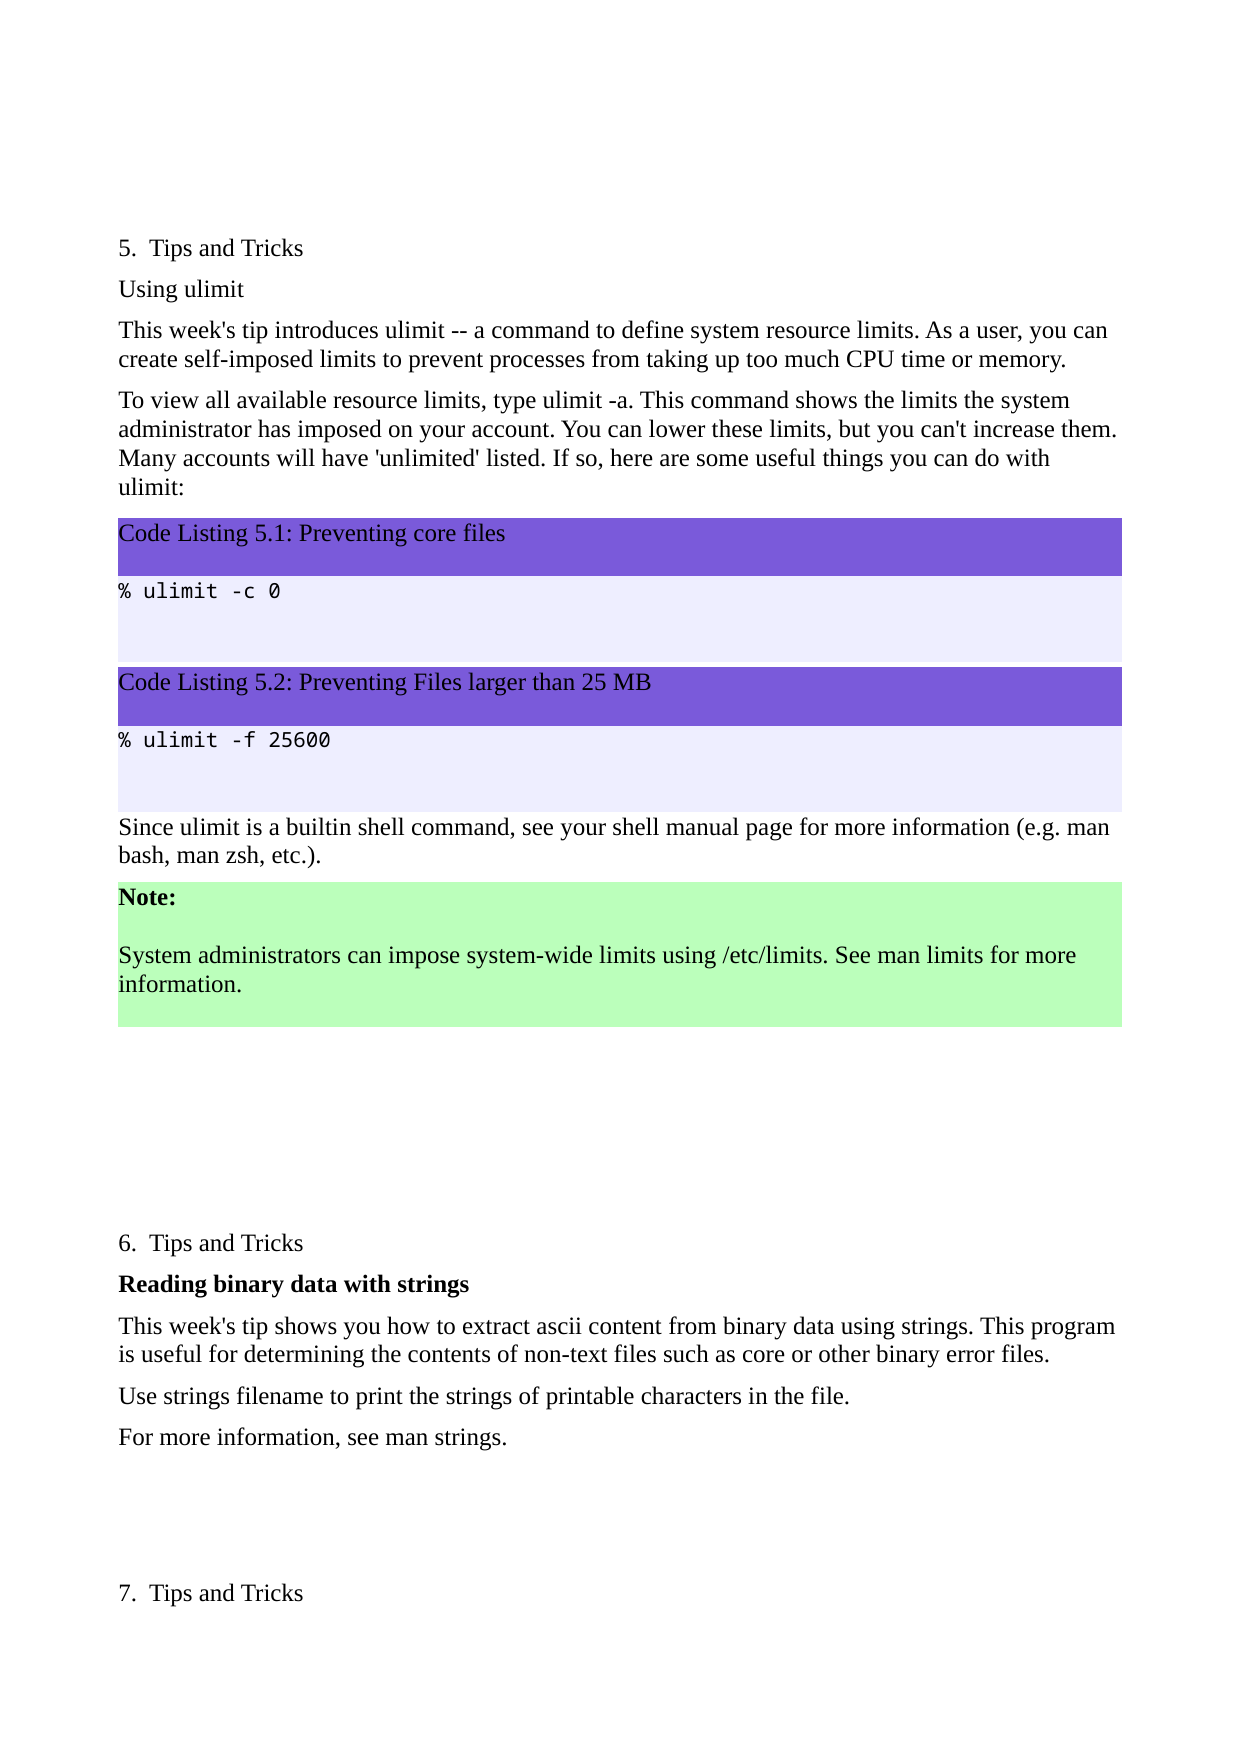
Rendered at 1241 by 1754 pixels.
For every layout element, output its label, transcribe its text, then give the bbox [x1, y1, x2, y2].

table_cell % ulimit -f 25600 [118, 726, 1122, 812]
text 7. Tips and Tricks [118, 1578, 1122, 1607]
text This week's tip shows you how to extract ascii content from binary data using strings. This program is useful for determining the contents of non-text files such as core or other binary error files. [118, 1311, 1122, 1368]
text 5. Tips and Tricks [118, 233, 1122, 262]
table_cell % ulimit -c 0 [118, 576, 1122, 662]
table_header Code Listing 5.1: Preventing core files [118, 518, 1122, 576]
text Using ulimit [118, 274, 1122, 303]
text Use strings filename to print the strings of printable characters in the file. [118, 1381, 1122, 1409]
text Reading binary data with strings [118, 1269, 1122, 1298]
text For more information, see man strings. [118, 1422, 1122, 1451]
text Since ulimit is a builtin shell command, see your shell manual page for more information (e.g. man bash, man zsh, etc.). [118, 812, 1122, 869]
table_header Note: System administrators can impose system-wide limits using /etc/limits. See man limits for more information. [118, 882, 1122, 1027]
text 6. Tips and Tricks [118, 1228, 1122, 1257]
text To view all available resource limits, type ulimit -a. This command shows the limits the system administrator has imposed on your account. You can lower these limits, but you can't increase them. Many accounts will have 'unlimited' listed. If so, here are some useful things you can do with ulimit: [118, 386, 1122, 501]
text This week's tip introduces ulimit -- a command to define system resource limits. As a user, you can create self-imposed limits to prevent processes from taking up too much CPU time or memory. [118, 316, 1122, 373]
table_header Code Listing 5.2: Preventing Files larger than 25 MB [118, 667, 1122, 726]
